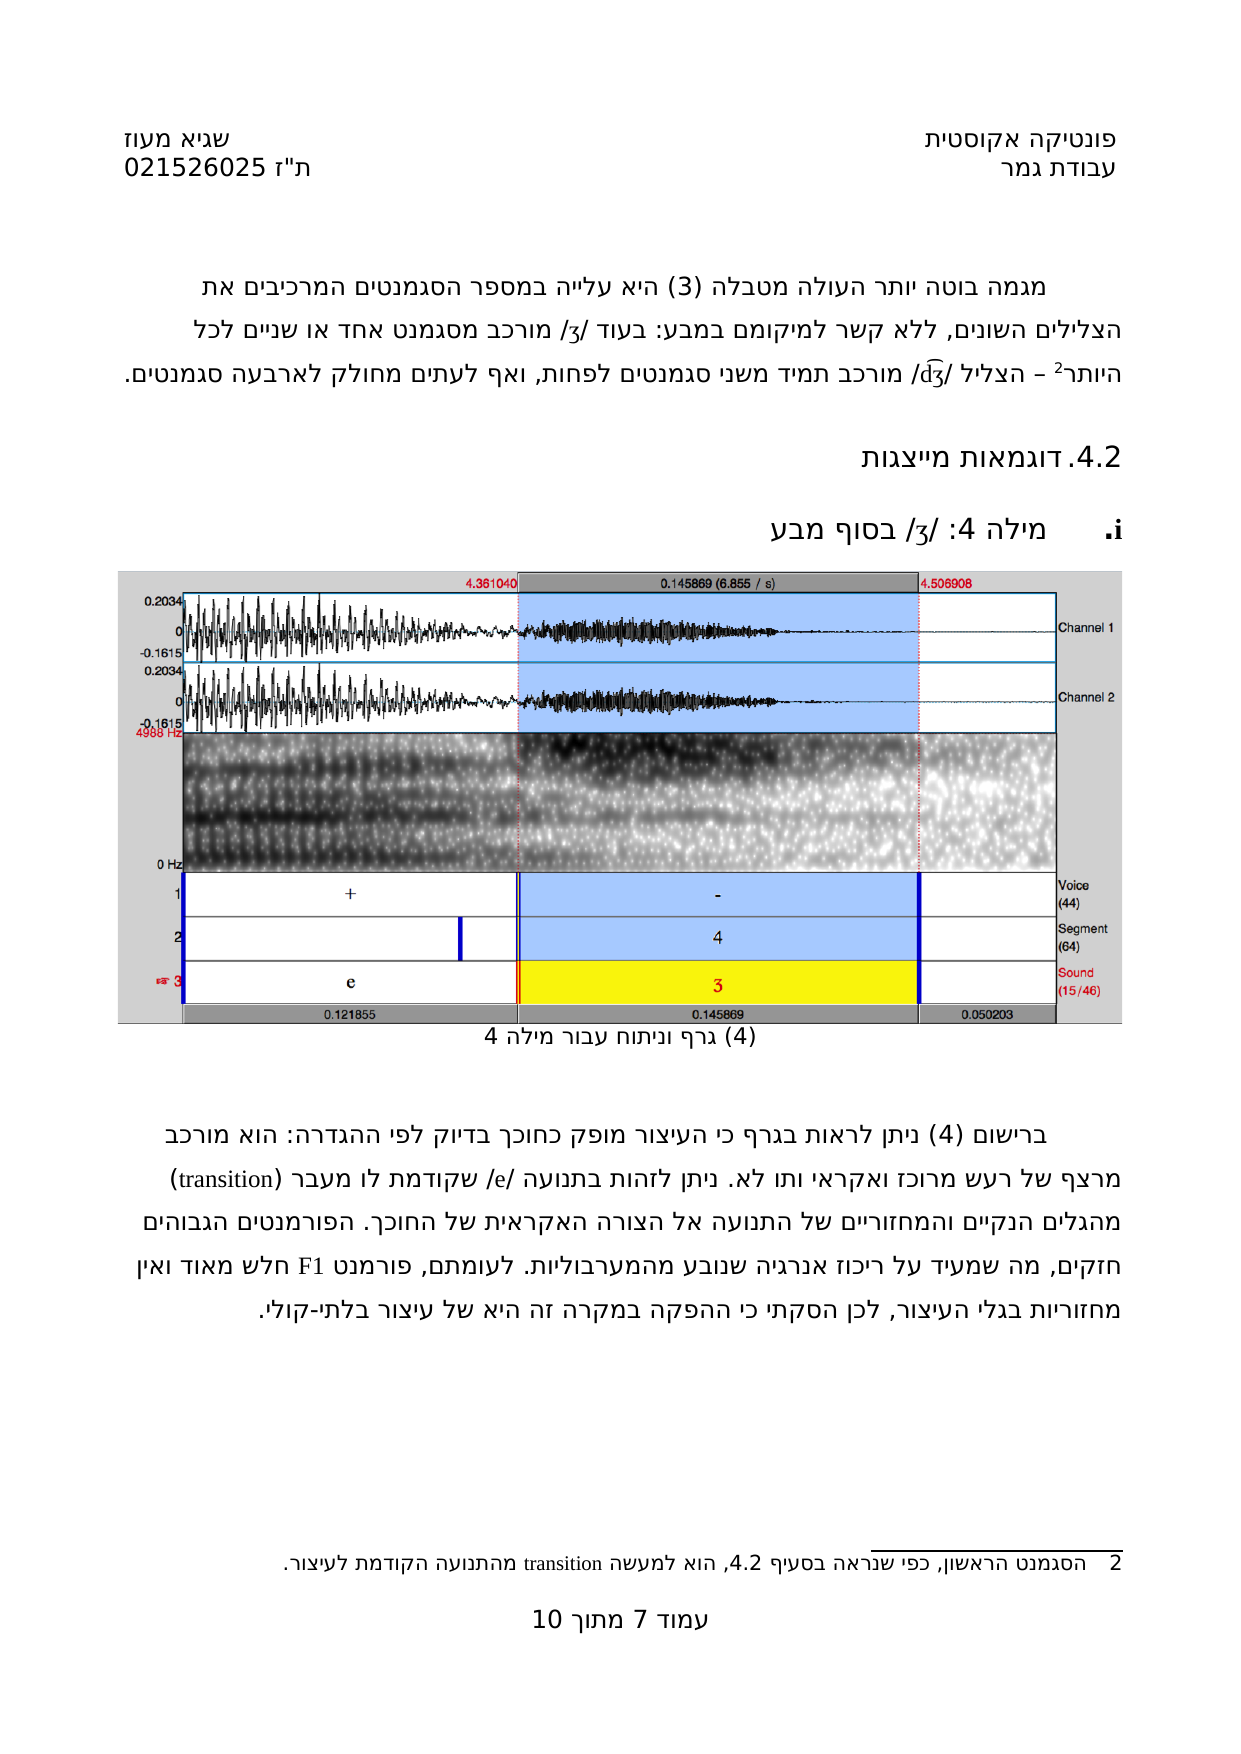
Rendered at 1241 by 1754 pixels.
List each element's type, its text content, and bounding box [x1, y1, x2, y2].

text מגמה בוטה יותר העולה מטבלה (3) היא עלייה במספר הסגמנטים המרכיבים את הצלילים השונים, ללא קשר למיקומם במבע: בעוד /ʒ/ מורכב מסגמנט אחד או שניים לכל היותר – הצליל /d͡ʒ/ מורכב תמיד משני סגמנטים לפחות, ואף לעתים מחולק לארבעה סגמנטים. [118, 272, 1122, 388]
picture [117, 571, 1123, 1024]
text (4) גרף וניתוח עבור מילה 4 [118, 1024, 1122, 1050]
text הסגמנט הראשון, כפי שנראה בסעיף 4.2, הוא למעשה transition מהתנועה הקודמת לעיצור. [118, 1551, 1122, 1575]
subtitle מילה 4: /ʒ/ בסוף מבע [118, 512, 1122, 546]
text ברישום (4) ניתן לראות בגרף כי העיצור מופק כחוכך בדיוק לפי ההגדרה: הוא מורכב מרצף של רעש מרוכז ואקראי ותו לא. ניתן לזהות בתנועה /e/ שקודמת לו מעבר (transition) מהגלים הנקיים והמחזוריים של התנועה אל הצורה האקראית של החוכך. הפורמנטים הגבוהים חזקים, מה שמעיד על ריכוז אנרגיה שנובע מהמערבוליות. לעומתם, פורמנט F1 חלש מאוד ואין מחזוריות בגלי העיצור, לכן הסקתי כי ההפקה במקרה זה היא של עיצור בלתי-קולי. [118, 1120, 1122, 1324]
subtitle דוגמאות מייצגות [118, 441, 1122, 474]
